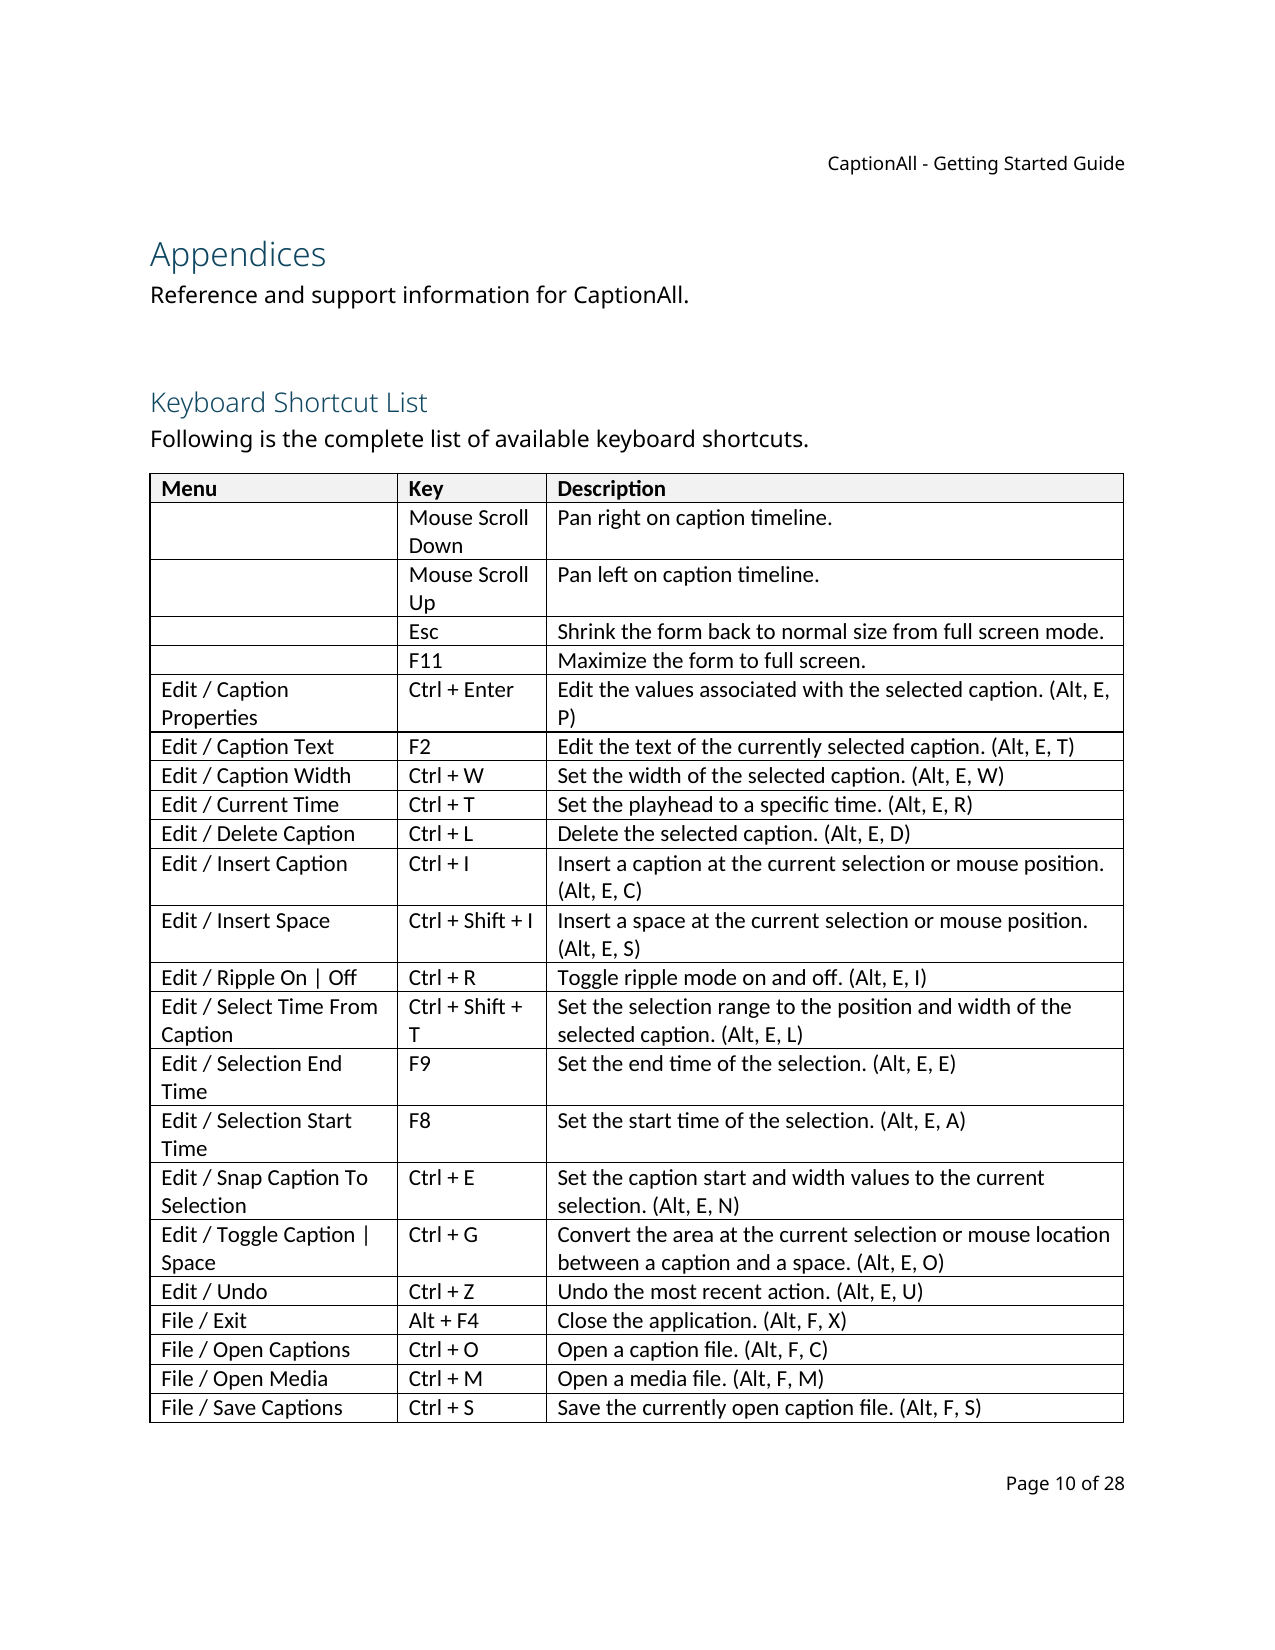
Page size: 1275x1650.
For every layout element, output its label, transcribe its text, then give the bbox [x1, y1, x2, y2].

table_cell Save the currently open caption file. (Alt, F, S) [547, 1394, 1123, 1422]
table_cell Ctrl + O [398, 1335, 546, 1363]
table_cell Set the end time of the selection. (Alt, E, E) [547, 1049, 1123, 1105]
table_cell [151, 646, 397, 674]
table_cell Ctrl + L [398, 820, 546, 848]
table_cell Maximize the form to full screen. [547, 646, 1123, 674]
table_cell Edit / Select Time From Caption [151, 992, 397, 1048]
table_cell Edit / Caption Text [151, 733, 397, 760]
table_cell Ctrl + Shift + I [398, 906, 546, 962]
table_cell Ctrl + Shift + T [398, 992, 546, 1048]
table_cell Undo the most recent action. (Alt, E, U) [547, 1277, 1123, 1305]
table_cell Ctrl + M [398, 1365, 546, 1392]
text Following is the complete list of available keyboard shortcuts. [150, 423, 1125, 454]
table_cell Ctrl + E [398, 1163, 546, 1219]
table_cell Shrink the form back to normal size from full screen mode. [547, 617, 1123, 645]
table_cell Set the selection range to the position and width of the selected caption. (Alt, E, L) [547, 992, 1123, 1048]
table_cell Edit / Ripple On | Off [151, 963, 397, 991]
table_cell [151, 503, 397, 559]
table_cell Ctrl + R [398, 963, 546, 991]
table_cell Edit / Current Time [151, 791, 397, 818]
table_cell Edit / Toggle Caption | Space [151, 1220, 397, 1276]
text Reference and support information for CaptionAll. [150, 279, 1125, 310]
table_cell Edit / Insert Space [151, 906, 397, 962]
table_cell [151, 560, 397, 616]
table_cell Open a caption file. (Alt, F, C) [547, 1335, 1123, 1363]
table_cell Edit / Selection Start Time [151, 1106, 397, 1162]
table_cell Convert the area at the current selection or mouse location between a caption and a space. (Alt, E, O) [547, 1220, 1123, 1276]
table_cell Delete the selected caption. (Alt, E, D) [547, 820, 1123, 848]
table_cell Set the playhead to a specific time. (Alt, E, R) [547, 791, 1123, 818]
table_cell Ctrl + Enter [398, 675, 546, 731]
table_cell F2 [398, 733, 546, 760]
table_cell Open a media file. (Alt, F, M) [547, 1365, 1123, 1392]
table_cell Ctrl + S [398, 1394, 546, 1422]
table_cell Edit / Caption Properties [151, 675, 397, 731]
table_cell Esc [398, 617, 546, 645]
table_cell F8 [398, 1106, 546, 1162]
table_cell F11 [398, 646, 546, 674]
table_cell Insert a caption at the current selection or mouse position. (Alt, E, C) [547, 849, 1123, 905]
table_cell Close the application. (Alt, F, X) [547, 1306, 1123, 1334]
table_cell Edit / Delete Caption [151, 820, 397, 848]
table_cell Ctrl + W [398, 761, 546, 789]
table_cell Edit the text of the currently selected caption. (Alt, E, T) [547, 733, 1123, 760]
table_cell Edit / Undo [151, 1277, 397, 1305]
table_header Menu [151, 474, 397, 502]
table_cell Edit / Selection End Time [151, 1049, 397, 1105]
table_cell Ctrl + G [398, 1220, 546, 1276]
table_cell Edit / Caption Width [151, 761, 397, 789]
table_cell Edit / Insert Caption [151, 849, 397, 905]
table_cell Set the caption start and width values to the current selection. (Alt, E, N) [547, 1163, 1123, 1219]
table_cell [151, 617, 397, 645]
table_cell Set the width of the selected caption. (Alt, E, W) [547, 761, 1123, 789]
table_cell Mouse Scroll Up [398, 560, 546, 616]
table_header Description [547, 474, 1123, 502]
table_cell Edit the values associated with the selected caption. (Alt, E, P) [547, 675, 1123, 731]
table_cell Alt + F4 [398, 1306, 546, 1334]
subtitle Appendices [150, 231, 1125, 276]
table_cell Ctrl + I [398, 849, 546, 905]
table_cell File / Save Captions [151, 1394, 397, 1422]
table_cell Ctrl + Z [398, 1277, 546, 1305]
table_header Key [398, 474, 546, 502]
subtitle Keyboard Shortcut List [150, 383, 1125, 420]
table_cell Pan left on caption timeline. [547, 560, 1123, 616]
table_cell Set the start time of the selection. (Alt, E, A) [547, 1106, 1123, 1162]
table_cell File / Exit [151, 1306, 397, 1334]
table_cell Pan right on caption timeline. [547, 503, 1123, 559]
table_cell Toggle ripple mode on and off. (Alt, E, I) [547, 963, 1123, 991]
table_cell File / Open Media [151, 1365, 397, 1392]
table_cell Ctrl + T [398, 791, 546, 818]
table_cell Edit / Snap Caption To Selection [151, 1163, 397, 1219]
table_cell File / Open Captions [151, 1335, 397, 1363]
table_cell Insert a space at the current selection or mouse position. (Alt, E, S) [547, 906, 1123, 962]
table_cell Mouse Scroll Down [398, 503, 546, 559]
table_cell F9 [398, 1049, 546, 1105]
